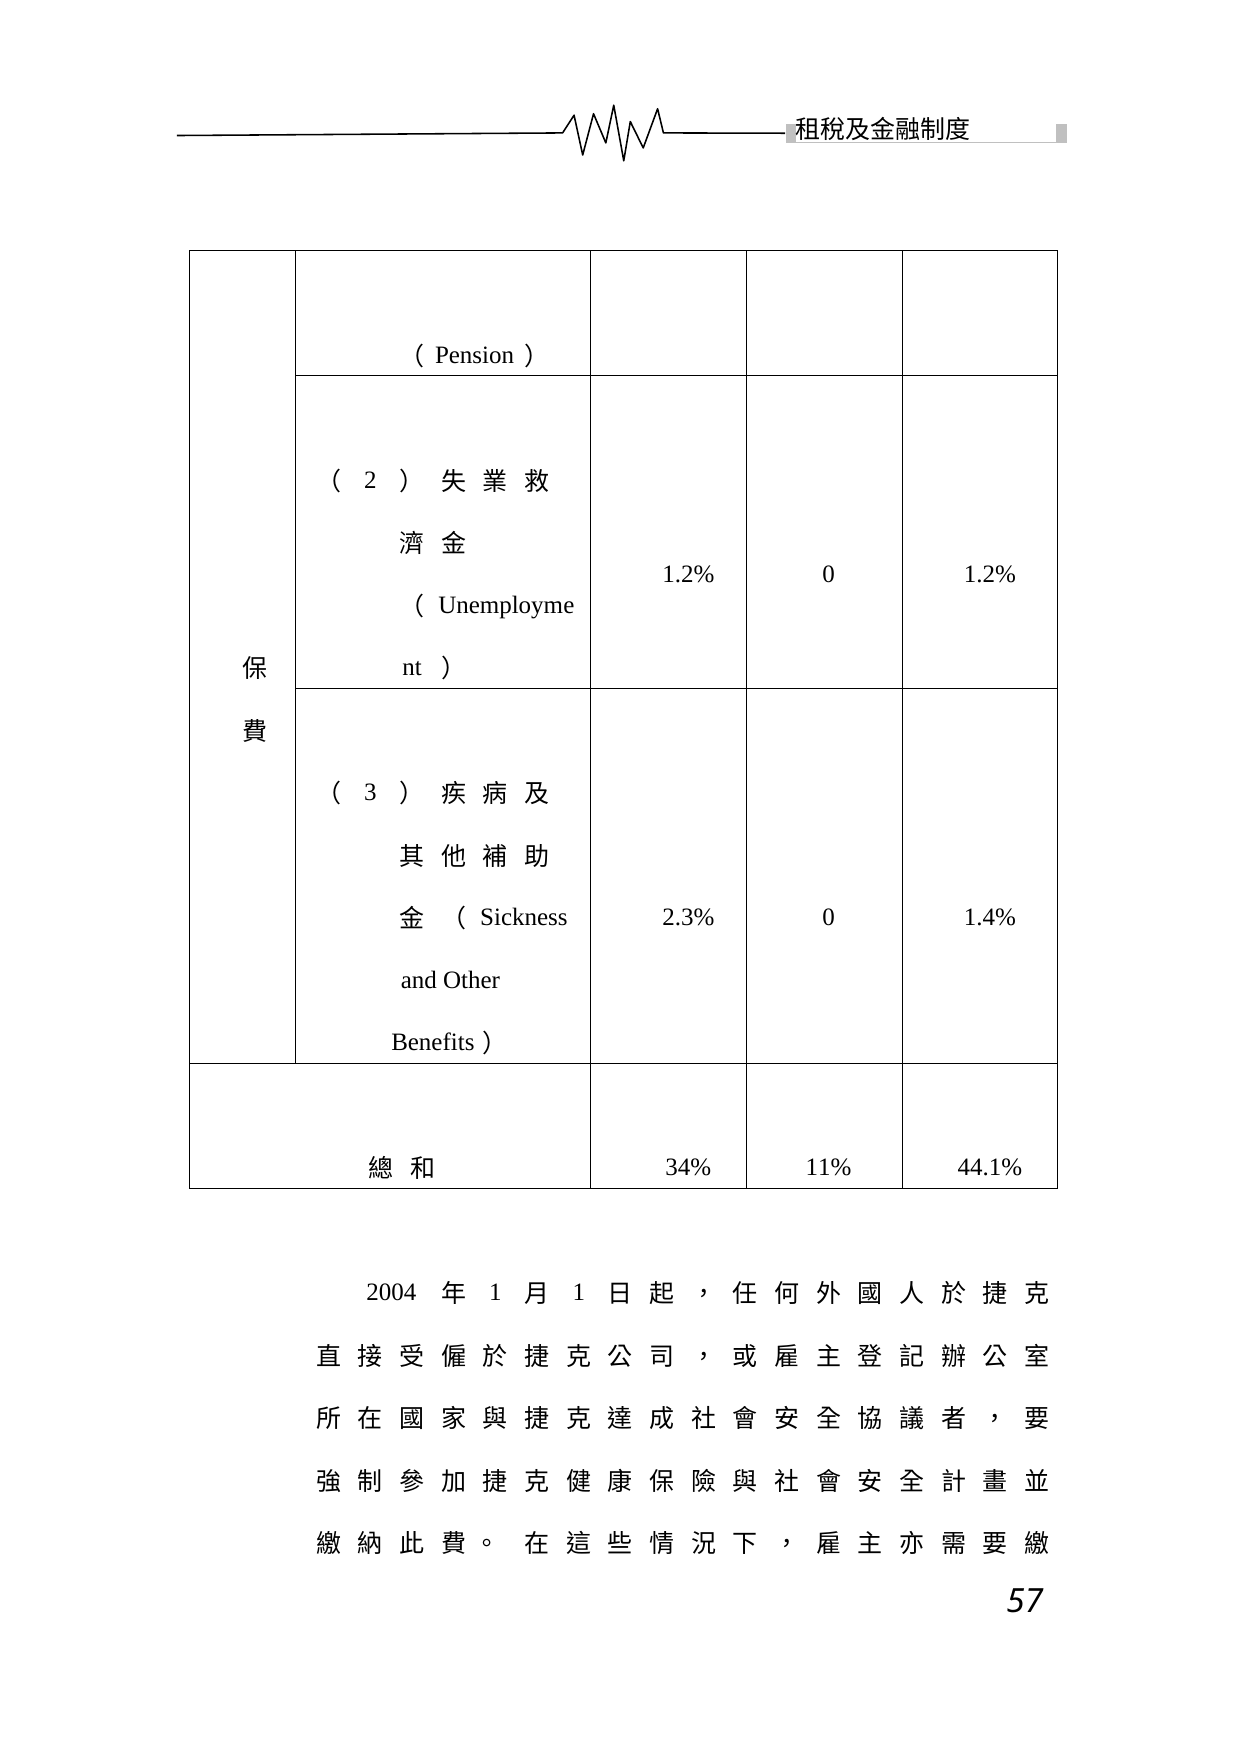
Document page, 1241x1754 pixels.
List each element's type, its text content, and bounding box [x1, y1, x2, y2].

table_cell 34% [591, 1064, 746, 1188]
table_cell 44.1% [903, 1064, 1057, 1188]
text 2004年1月1日起，任何外國人於捷克直接受僱於捷克公司，或雇主登記辦公室所在國家與捷克達成社會安全協議者，要強制參加捷克健康保險與社會安全計畫並繳納此費。在這些情況下，雇主亦需要繳 [281, 1250, 1058, 1563]
table_cell [747, 251, 902, 375]
table_cell [591, 251, 746, 375]
table_cell 總和 [190, 1064, 590, 1188]
table_cell 1.4% [903, 689, 1057, 1063]
table_cell 1.2% [591, 376, 746, 688]
table_cell 2.3% [591, 689, 746, 1063]
table_cell 0 [747, 376, 902, 688]
table_cell （Pension） [296, 251, 590, 375]
table_cell （3）疾病及其他補助金（Sickness and Other Benefits） [296, 689, 590, 1063]
table_cell 11% [747, 1064, 902, 1188]
table_cell （2）失業救濟金 （Unemployment） [296, 376, 590, 688]
table_cell 1.2% [903, 376, 1057, 688]
table_cell 0 [747, 689, 902, 1063]
table_cell [903, 251, 1057, 375]
table_cell 保費 [190, 251, 295, 1063]
